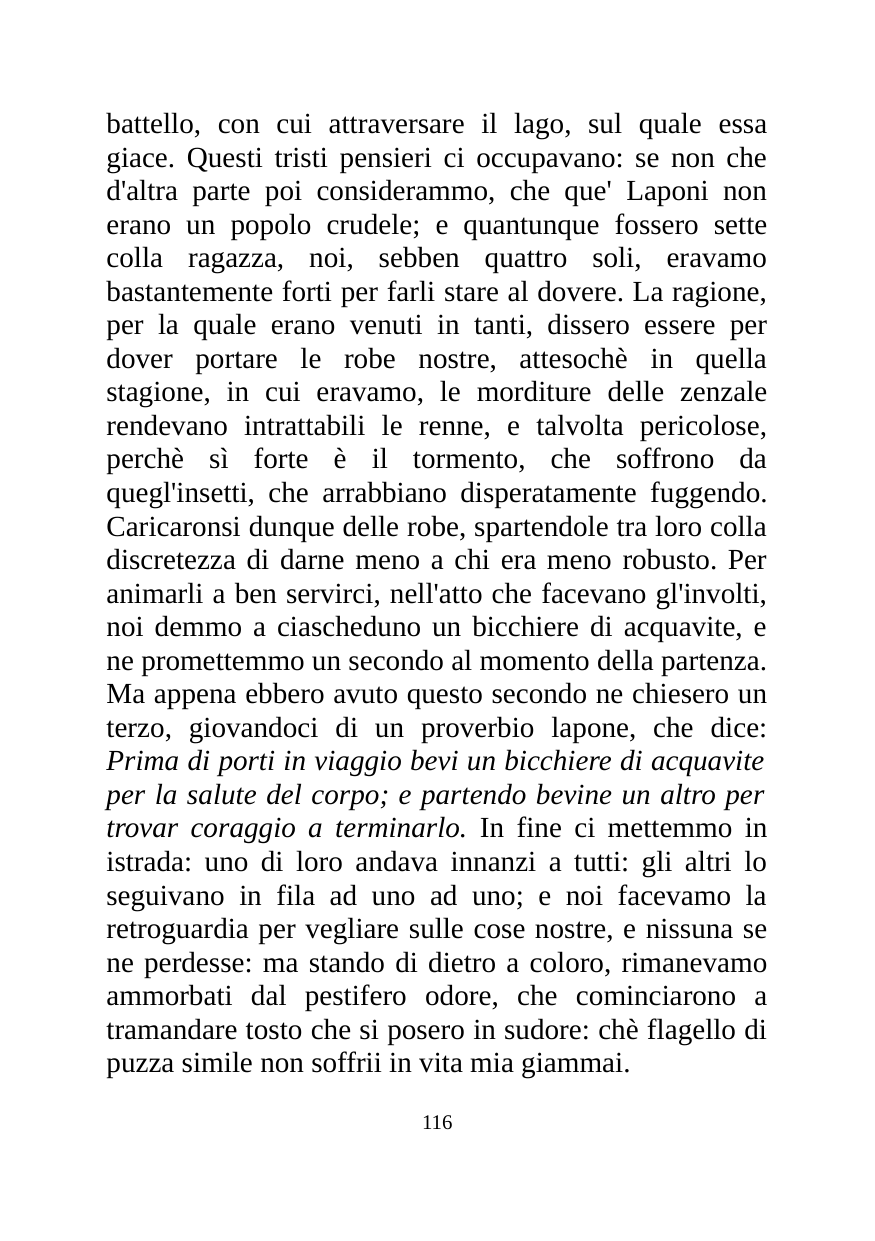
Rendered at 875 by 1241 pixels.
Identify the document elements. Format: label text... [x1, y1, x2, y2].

text battello, con cui attraversare il lago, sul quale essa giace. Questi tristi pensieri ci occupavano: se non che d'altra parte poi considerammo, che que' Laponi non erano un popolo crudele; e quantunque fossero sette colla ragazza, noi, sebben quattro soli, eravamo bastantemente forti per farli stare al dovere. La ragione, per la quale erano venuti in tanti, dissero essere per dover portare le robe nostre, attesochè in quella stagione, in cui eravamo, le morditure delle zenzale rendevano intrattabili le renne, e talvolta pericolose, perchè sì forte è il tormento, che soffrono da quegl'insetti, che arrabbiano disperatamente fuggendo. Caricaronsi dunque delle robe, spartendole tra loro colla discretezza di darne meno a chi era meno robusto. Per animarli a ben servirci, nell'atto che facevano gl'involti, noi demmo a ciascheduno un bicchiere di acquavite, e ne promettemmo un secondo al momento della partenza. Ma appena ebbero avuto questo secondo ne chiesero un terzo, giovandoci di un proverbio lapone, che dice: Prima di porti in viaggio bevi un bicchiere di acquavite per la salute del corpo; e partendo bevine un altro per trovar coraggio a terminarlo. In fine ci mettemmo in istrada: uno di loro andava innanzi a tutti: gli altri lo seguivano in fila ad uno ad uno; e noi facevamo la retroguardia per vegliare sulle cose nostre, e nissuna se ne perdesse: ma stando di dietro a coloro, rimanevamo ammorbati dal pestifero odore, che cominciarono a tramandare tosto che si posero in sudore: chè flagello di puzza simile non soffrii in vita mia giammai. [106, 106, 768, 1079]
